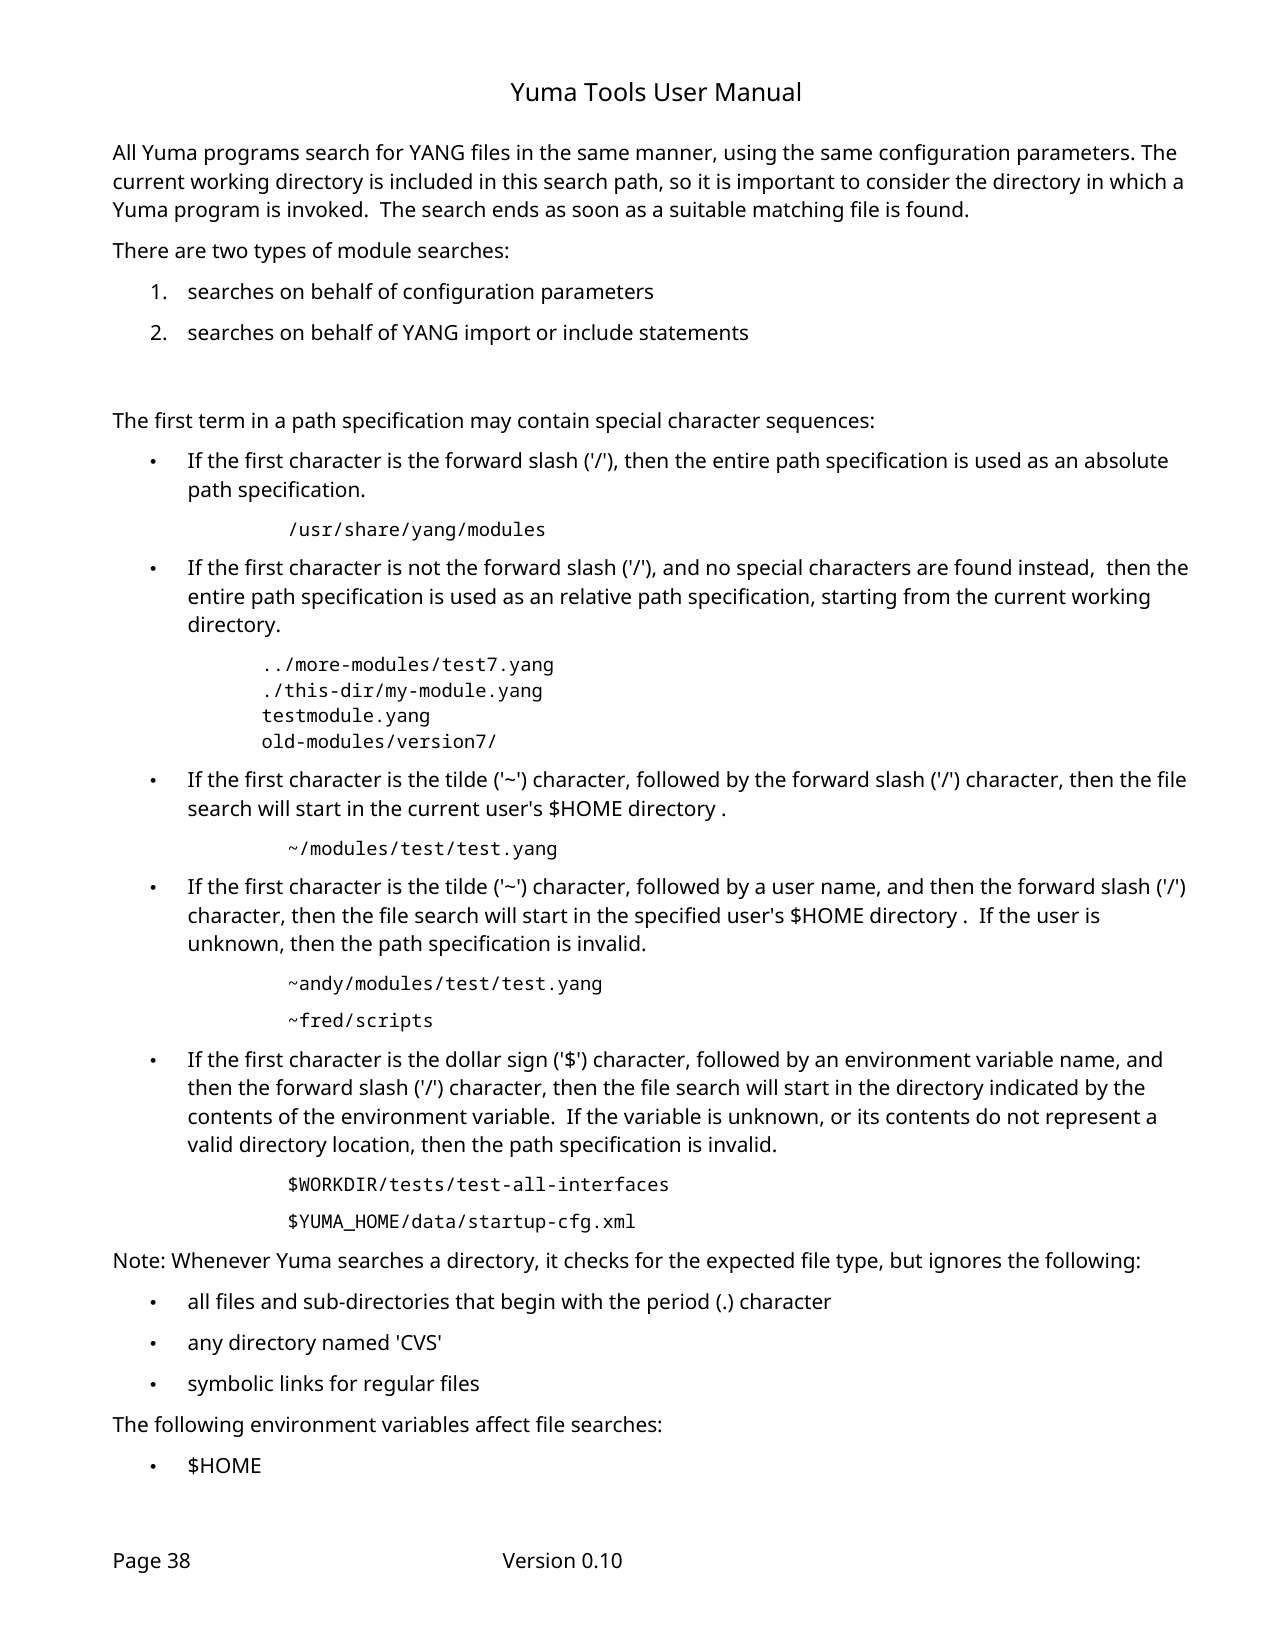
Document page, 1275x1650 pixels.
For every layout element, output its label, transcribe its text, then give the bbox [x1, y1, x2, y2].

list ../more-modules/test7.yang ./this-dir/my-module.yang testmodule.yang old-modules/version7/ [150, 651, 1200, 753]
text ~/modules/test/test.yang [139, 835, 1200, 860]
text ~fred/scripts [139, 1008, 1200, 1033]
list If the first character is the tilde ('~') character, followed by a user name, and then the forward slash ('/') character, then the file search will start in the specified user's $HOME directory . If the user is unknown, then the path specification is invalid. [150, 872, 1200, 958]
list $HOME [150, 1451, 1200, 1479]
list searches on behalf of YANG import or include statements [150, 318, 1200, 347]
text /usr/share/yang/modules [139, 516, 1200, 542]
text There are two types of module searches: [112, 236, 1200, 265]
list symbolic links for regular files [150, 1369, 1200, 1398]
list If the first character is not the forward slash ('/'), and no special characters are found instead, then the entire path specification is used as an relative path specification, starting from the current working directory. [150, 553, 1200, 639]
list searches on behalf of configuration parameters [150, 277, 1200, 306]
text $YUMA_HOME/data/startup-cfg.xml [139, 1209, 1200, 1234]
text $WORKDIR/tests/test-all-interfaces [139, 1171, 1200, 1197]
list If the first character is the tilde ('~') character, followed by the forward slash ('/') character, then the file search will start in the current user's $HOME directory . [150, 765, 1200, 822]
list all files and sub-directories that begin with the period (.) character [150, 1287, 1200, 1316]
text ~andy/modules/test/test.yang [139, 970, 1200, 996]
text The first term in a path specification may contain special character sequences: [112, 406, 1200, 434]
list If the first character is the dollar sign ('$') character, followed by an environment variable name, and then the forward slash ('/') character, then the file search will start in the directory indicated by the contents of the environment variable. If the variable is unknown, or its contents do not represent a valid directory location, then the path specification is invalid. [150, 1045, 1200, 1159]
text All Yuma programs search for YANG files in the same manner, using the same configuration parameters. The current working directory is included in this search path, so it is important to consider the directory in which a Yuma program is invoked. The search ends as soon as a suitable matching file is found. [112, 138, 1200, 224]
text Note: Whenever Yuma searches a directory, it checks for the expected file type, but ignores the following: [112, 1246, 1200, 1275]
list If the first character is the forward slash ('/'), then the entire path specification is used as an absolute path specification. [150, 447, 1200, 503]
text The following environment variables affect file searches: [112, 1410, 1200, 1438]
list any directory named 'CVS' [150, 1328, 1200, 1357]
